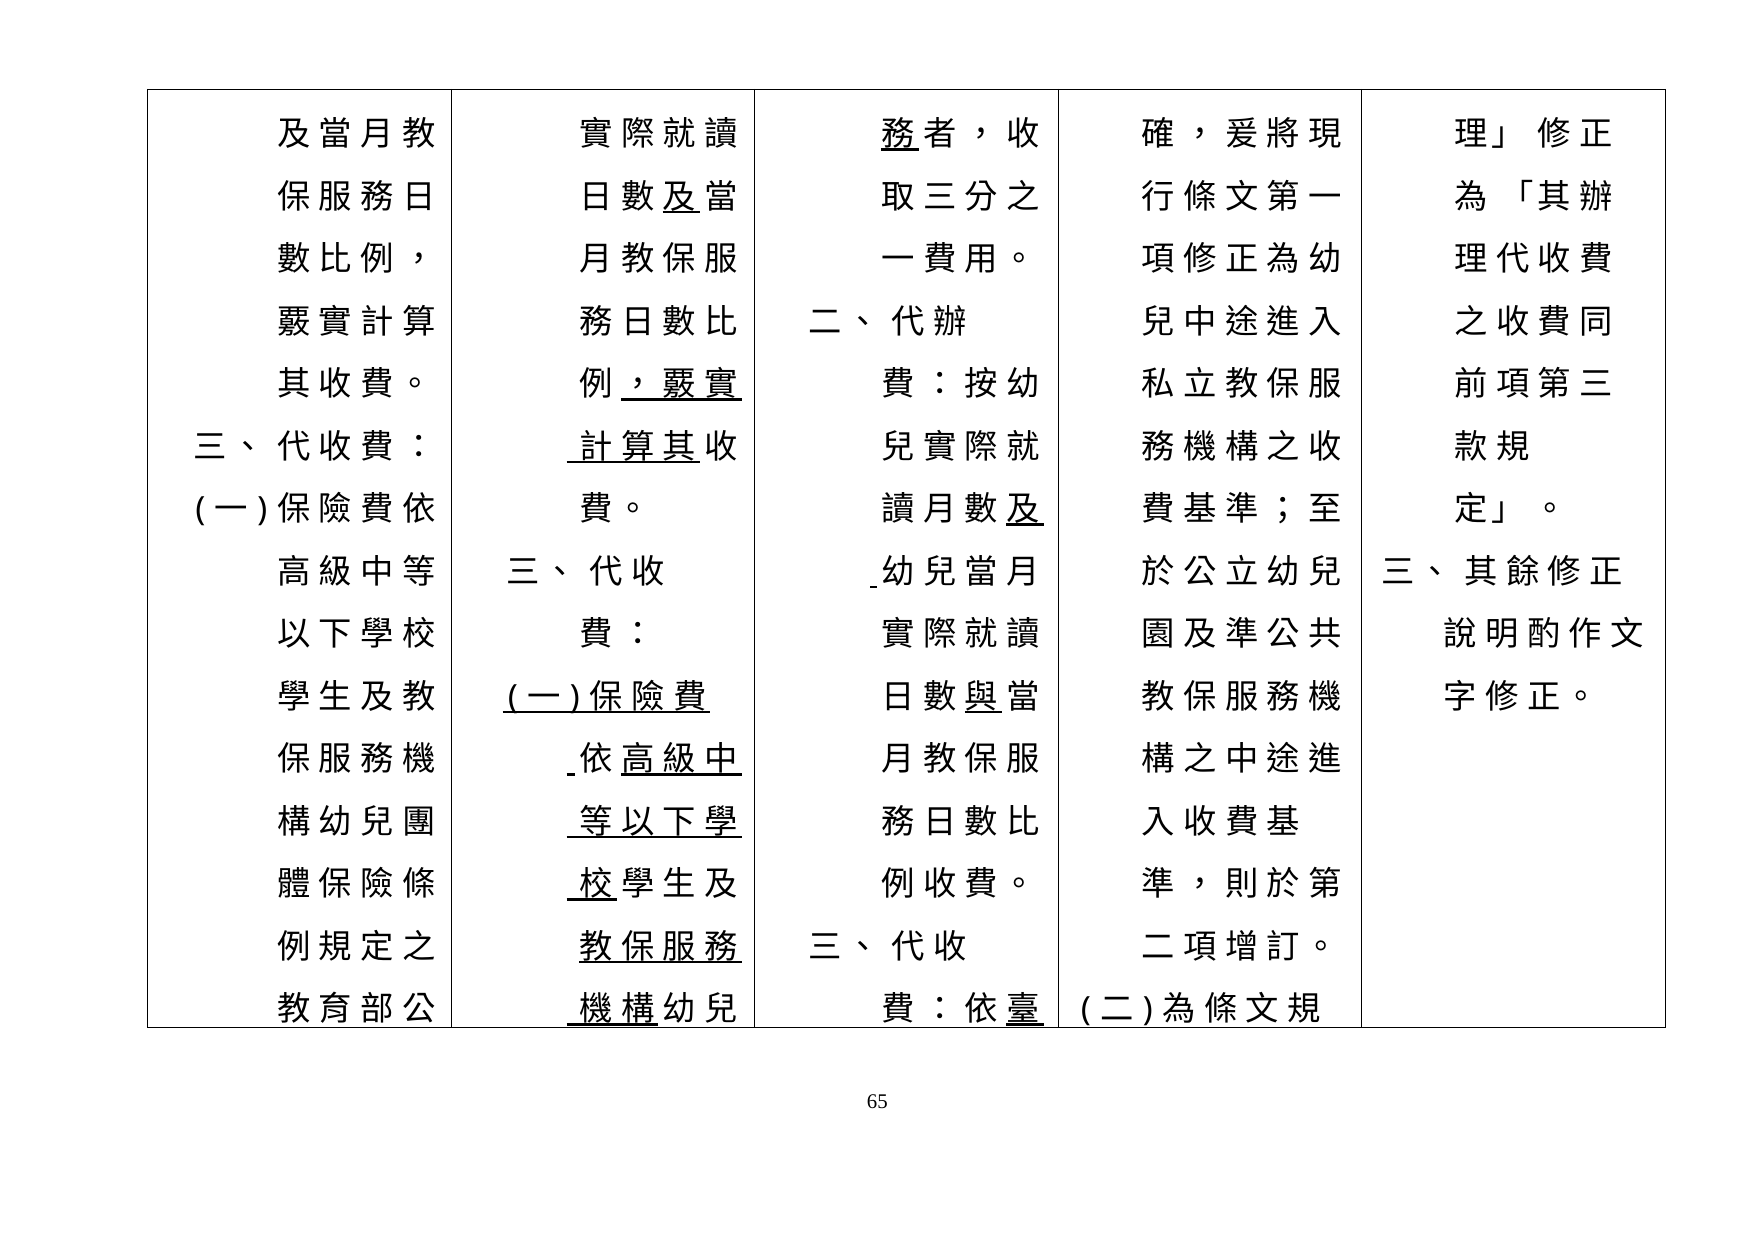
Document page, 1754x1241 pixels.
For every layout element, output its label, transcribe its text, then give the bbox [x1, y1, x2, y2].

table_cell 務者，收取三分之一費用。 二、代辦費：按幼兒實際就讀月數及幼兒當月實際就讀日數與當月教保服務日數比例收費。 三、代收費：依臺 [755, 90, 1058, 1027]
table_cell 理」修正為「其辦理代收費之收費同前項第三款規定」。 三、其餘修正說明酌作文字修正。 [1362, 90, 1665, 1027]
table_cell 及當月教保服務日數比例，覈實計算其收費。 三、代收費： (一)保險費依高級中等以下學校學生及教保服務機構幼兒團體保險條例規定之教育部公 [148, 90, 451, 1027]
table_cell [88, 89, 147, 1027]
table_cell [1666, 89, 1683, 1027]
table_cell 實際就讀日數及當月教保服務日數比例，覈實計算其收費。 三、代收費： (一)保險費依高級中等以下學校學生及教保服務機構幼兒 [452, 90, 754, 1027]
table_cell 確，爰將現行條文第一項修正為幼兒中途進入私立教保服務機構之收費基準；至於公立幼兒園及準公共教保服務機構之中途進入收費基準，則於第二項增訂。 (二)為條文規 [1059, 90, 1361, 1027]
